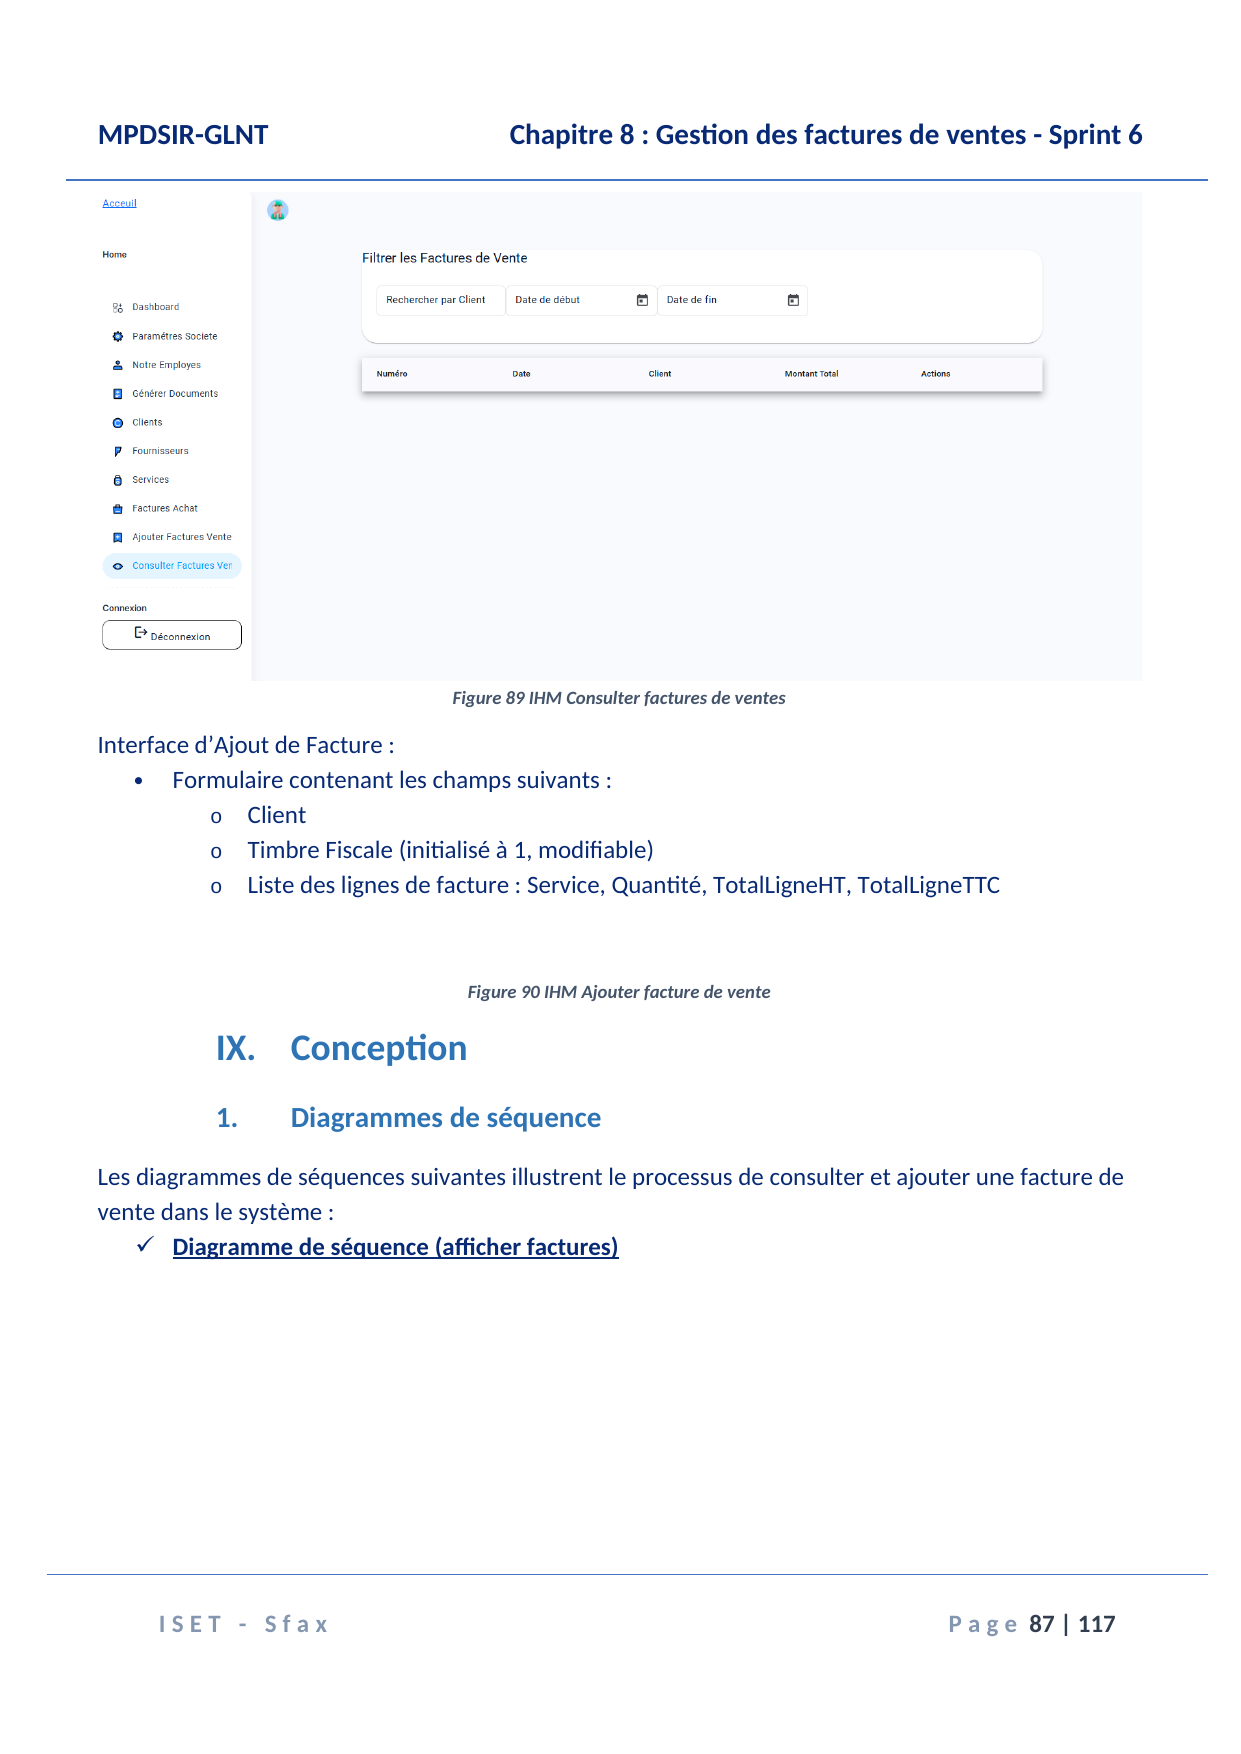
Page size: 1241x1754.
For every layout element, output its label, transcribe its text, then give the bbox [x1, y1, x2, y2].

list Liste des lignes de facture : Service, Quantité, TotalLigneHT, TotalLigneTTC [210, 870, 1143, 900]
list Diagramme de séquence (afficher factures) [135, 1231, 1143, 1262]
text Figure 89 IHM Consulter factures de ventes [97, 686, 1143, 709]
text Interface d’Ajout de Facture : [97, 730, 1143, 760]
text Figure 90 IHM Ajouter facture de vente [97, 981, 1143, 1003]
list Timbre Fiscale (initialisé à 1, modifiable) [210, 835, 1143, 865]
list Formulaire contenant les champs suivants : [135, 765, 1143, 795]
list Client [210, 800, 1143, 830]
subtitle Conception [216, 1024, 1143, 1070]
subtitle Diagrammes de séquence [216, 1099, 1143, 1135]
text Les diagrammes de séquences suivantes illustrent le processus de consulter et ajouter une facture de vente dans le système : [97, 1161, 1143, 1227]
